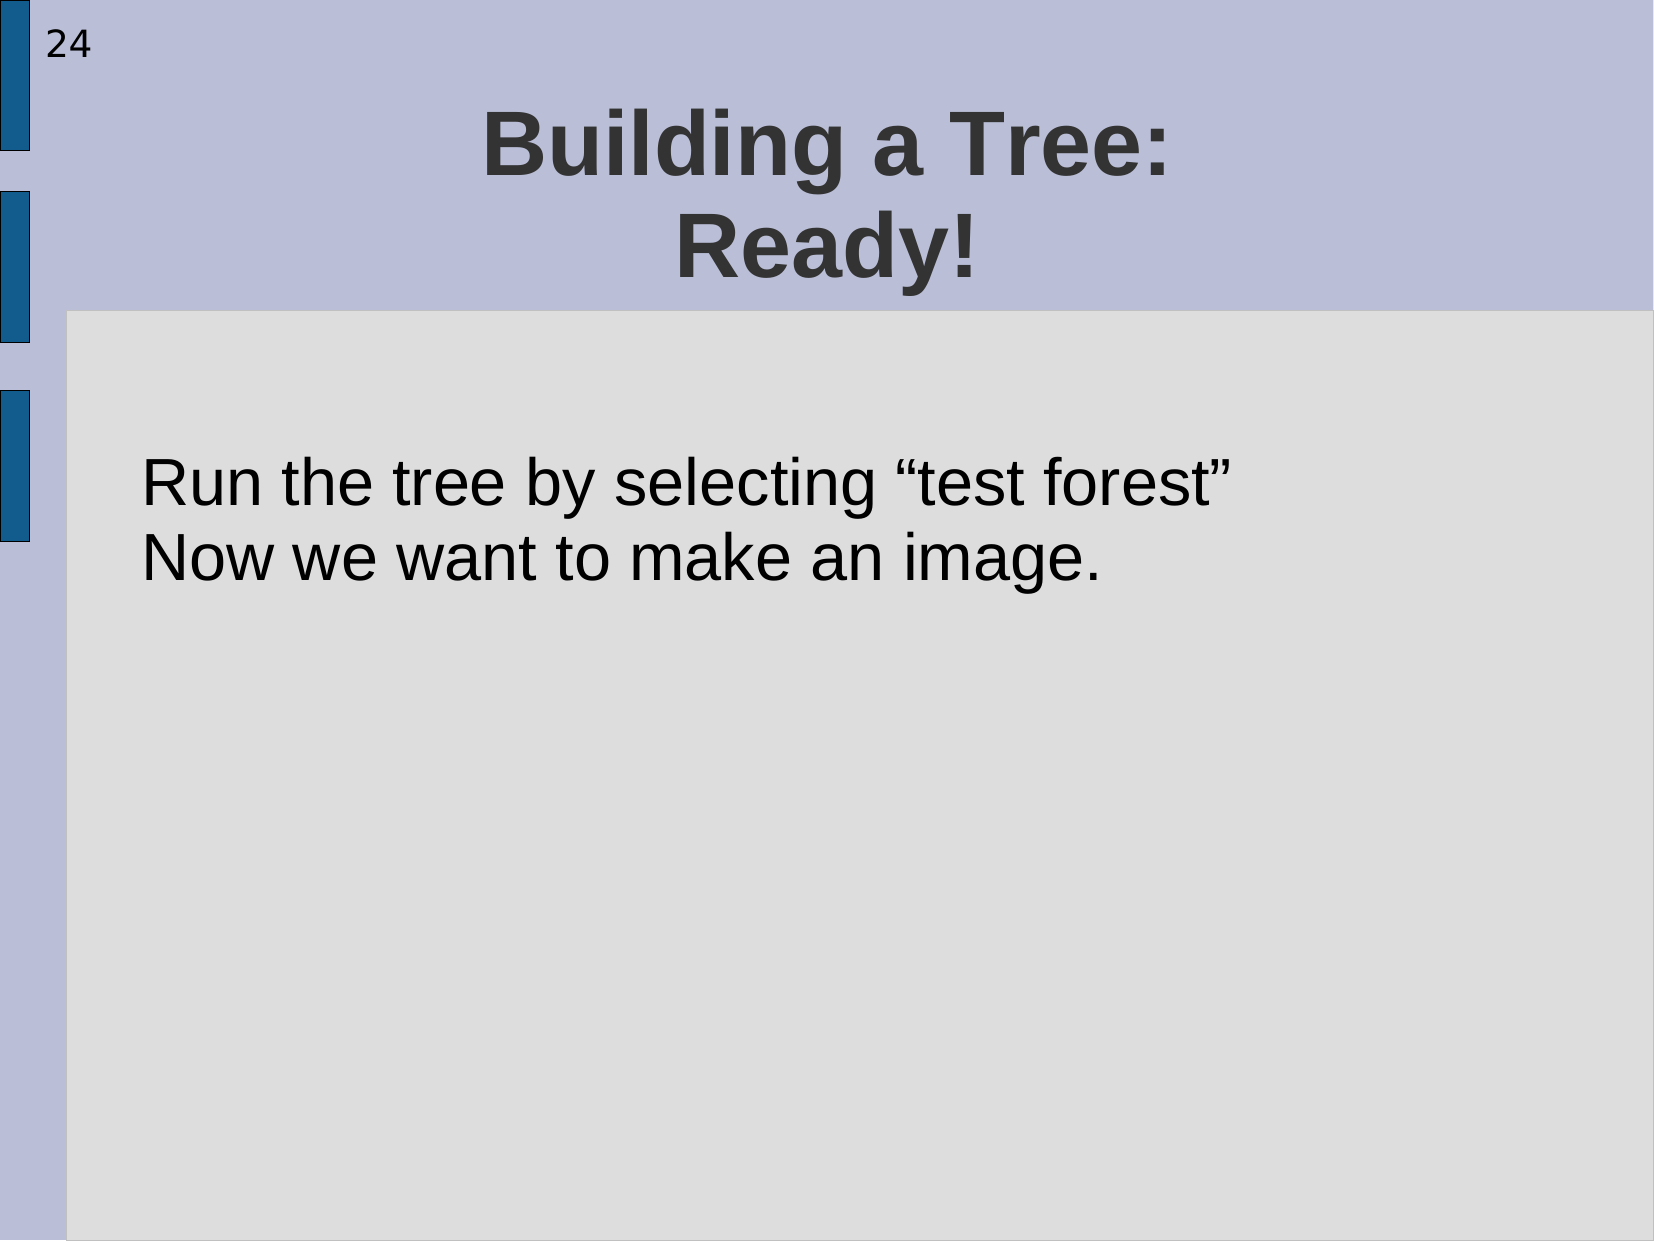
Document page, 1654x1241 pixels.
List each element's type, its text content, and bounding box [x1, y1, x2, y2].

title Building a Tree: Ready! [121, 87, 1534, 302]
text_box [32, 15, 267, 89]
list Run the tree by selecting “test forest” Now we want to make an image. [123, 370, 1536, 1152]
